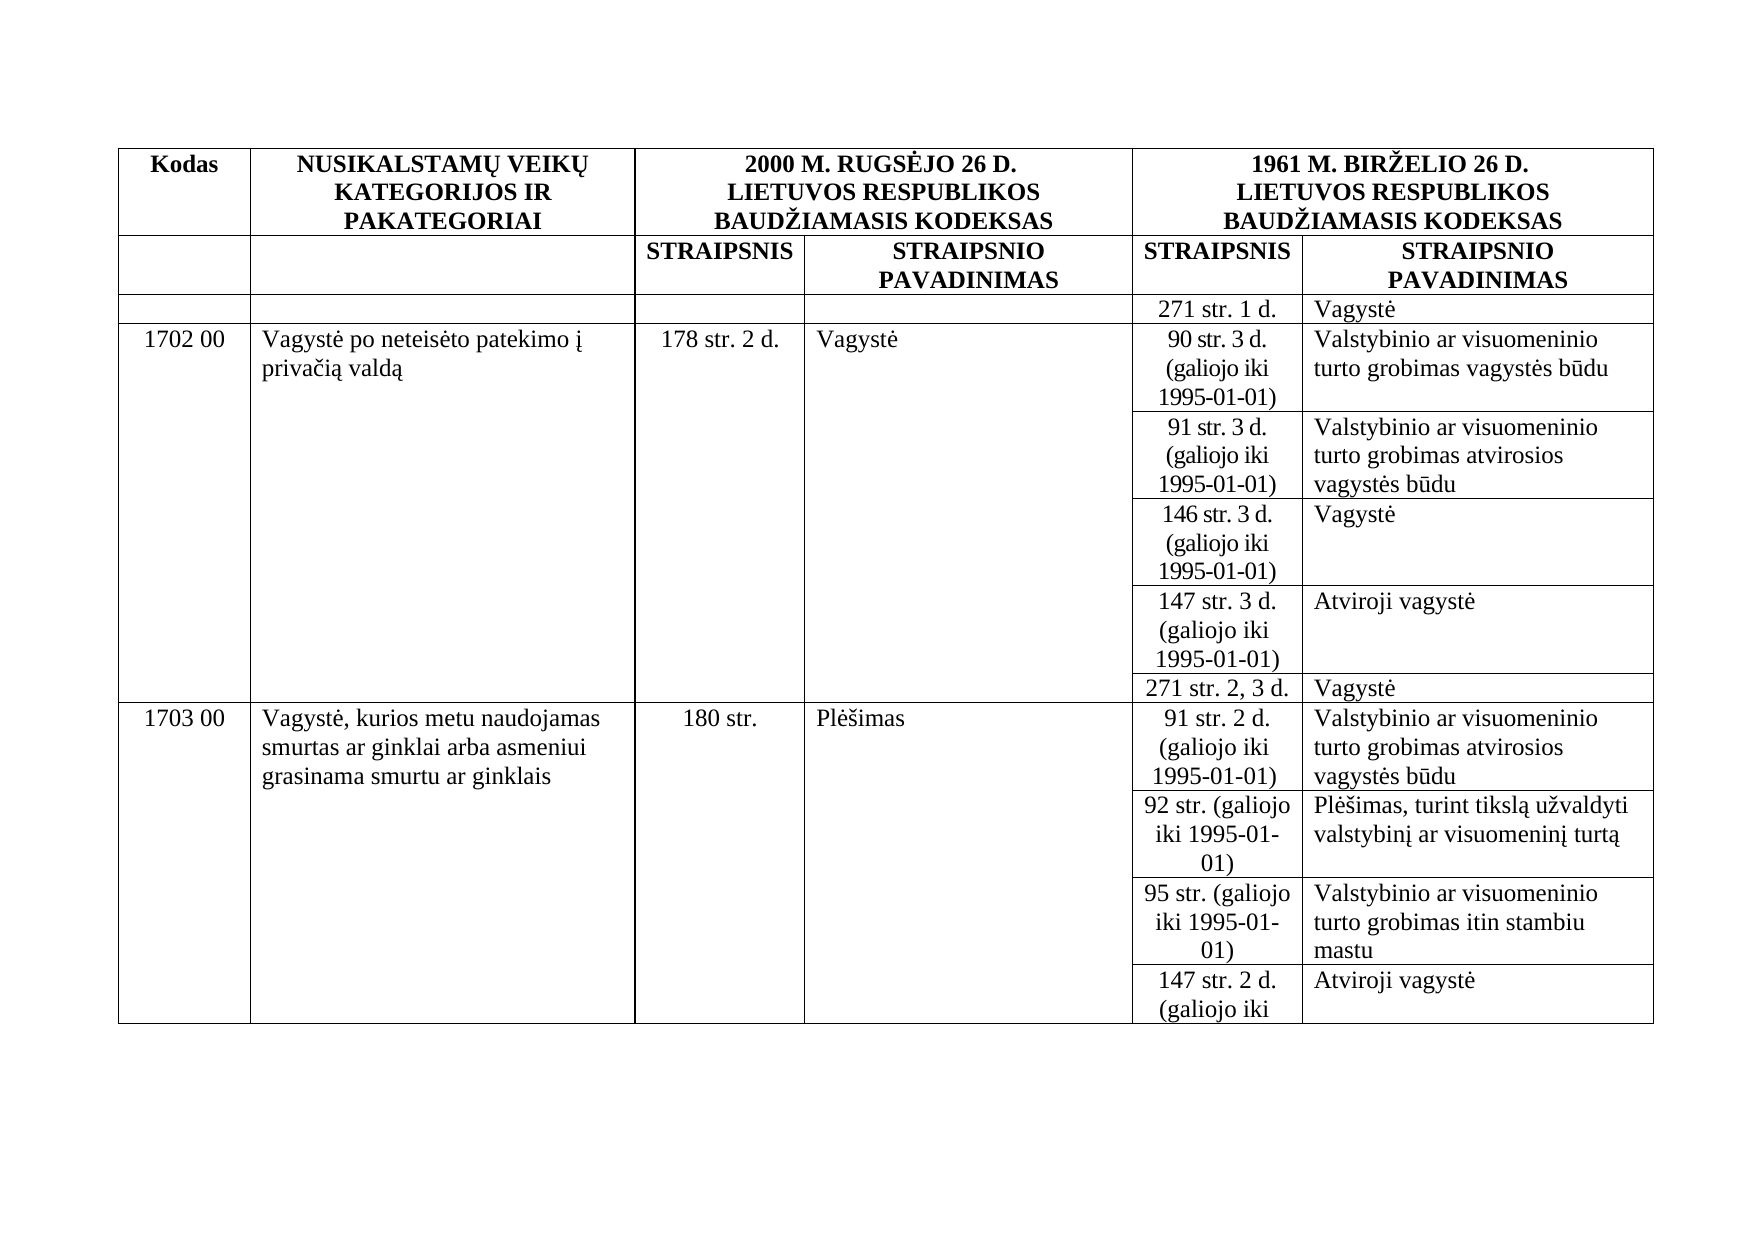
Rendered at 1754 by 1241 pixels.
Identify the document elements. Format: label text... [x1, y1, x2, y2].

table_cell 147 str. 2 d. (galiojo iki [1133, 965, 1302, 1023]
table_cell [119, 236, 250, 293]
table_cell Plėšimas, turint tikslą užvaldyti valstybinį ar visuomeninį turtą [1303, 791, 1653, 877]
table_cell Valstybinio ar visuomeninio turto grobimas vagystės būdu [1303, 324, 1653, 411]
table_cell 180 str. [636, 703, 804, 1023]
table_cell STRAIPSNIO PAVADINIMAS [805, 236, 1132, 293]
table_cell Valstybinio ar visuomeninio turto grobimas itin stambiu mastu [1303, 878, 1653, 964]
table_cell 90 str. 3 d. (galiojo iki 1995-01-01) [1133, 324, 1302, 411]
table_cell STRAIPSNIO PAVADINIMAS [1303, 236, 1653, 293]
table_cell Vagystė, kurios metu naudojamas smurtas ar ginklai arba asmeniui grasinama smurtu ar ginklais [251, 703, 634, 1023]
table_cell [805, 295, 1132, 323]
table_cell Vagystė [1303, 674, 1653, 702]
table_cell 92 str. (galiojo iki 1995-01-01) [1133, 791, 1302, 877]
table_cell Atviroji vagystė [1303, 965, 1653, 1023]
table_header Kodas [119, 149, 250, 235]
table_cell Vagystė [1303, 295, 1653, 323]
table_cell 1702 00 [119, 324, 250, 702]
table_cell Plėšimas [805, 703, 1132, 1023]
table_cell 1703 00 [119, 703, 250, 1023]
table_cell [636, 295, 804, 323]
table_cell Vagystė [1303, 499, 1653, 585]
table_cell 95 str. (galiojo iki 1995-01-01) [1133, 878, 1302, 964]
table_cell [251, 295, 634, 323]
table_cell [251, 236, 634, 293]
table_cell 178 str. 2 d. [636, 324, 804, 702]
table_header NUSIKALSTAMŲ VEIKŲ KATEGORIJOS IR PAKATEGORIAI [251, 149, 634, 235]
table_cell 271 str. 2, 3 d. [1133, 674, 1302, 702]
table_cell 91 str. 2 d. (galiojo iki 1995-01-01) [1133, 703, 1302, 789]
table_header 2000 M. RUGSĖJO 26 D. LIETUVOS RESPUBLIKOS BAUDŽIAMASIS KODEKSAS [636, 149, 1132, 235]
table_cell Vagystė po neteisėto patekimo į privačią valdą [251, 324, 634, 702]
table_cell STRAIPSNIS [1133, 236, 1302, 293]
table_cell 147 str. 3 d. (galiojo iki 1995-01-01) [1133, 586, 1302, 672]
table_cell Vagystė [805, 324, 1132, 702]
table_header 1961 M. BIRŽELIO 26 D. LIETUVOS RESPUBLIKOS BAUDŽIAMASIS KODEKSAS [1133, 149, 1653, 235]
table_cell 91 str. 3 d. (galiojo iki 1995-01-01) [1133, 412, 1302, 498]
table_cell Atviroji vagystė [1303, 586, 1653, 672]
table_cell STRAIPSNIS [636, 236, 804, 293]
table_cell Valstybinio ar visuomeninio turto grobimas atvirosios vagystės būdu [1303, 703, 1653, 789]
table_cell 271 str. 1 d. [1133, 295, 1302, 323]
table_cell [119, 295, 250, 323]
table_cell 146 str. 3 d. (galiojo iki 1995-01-01) [1133, 499, 1302, 585]
table_cell Valstybinio ar visuomeninio turto grobimas atvirosios vagystės būdu [1303, 412, 1653, 498]
